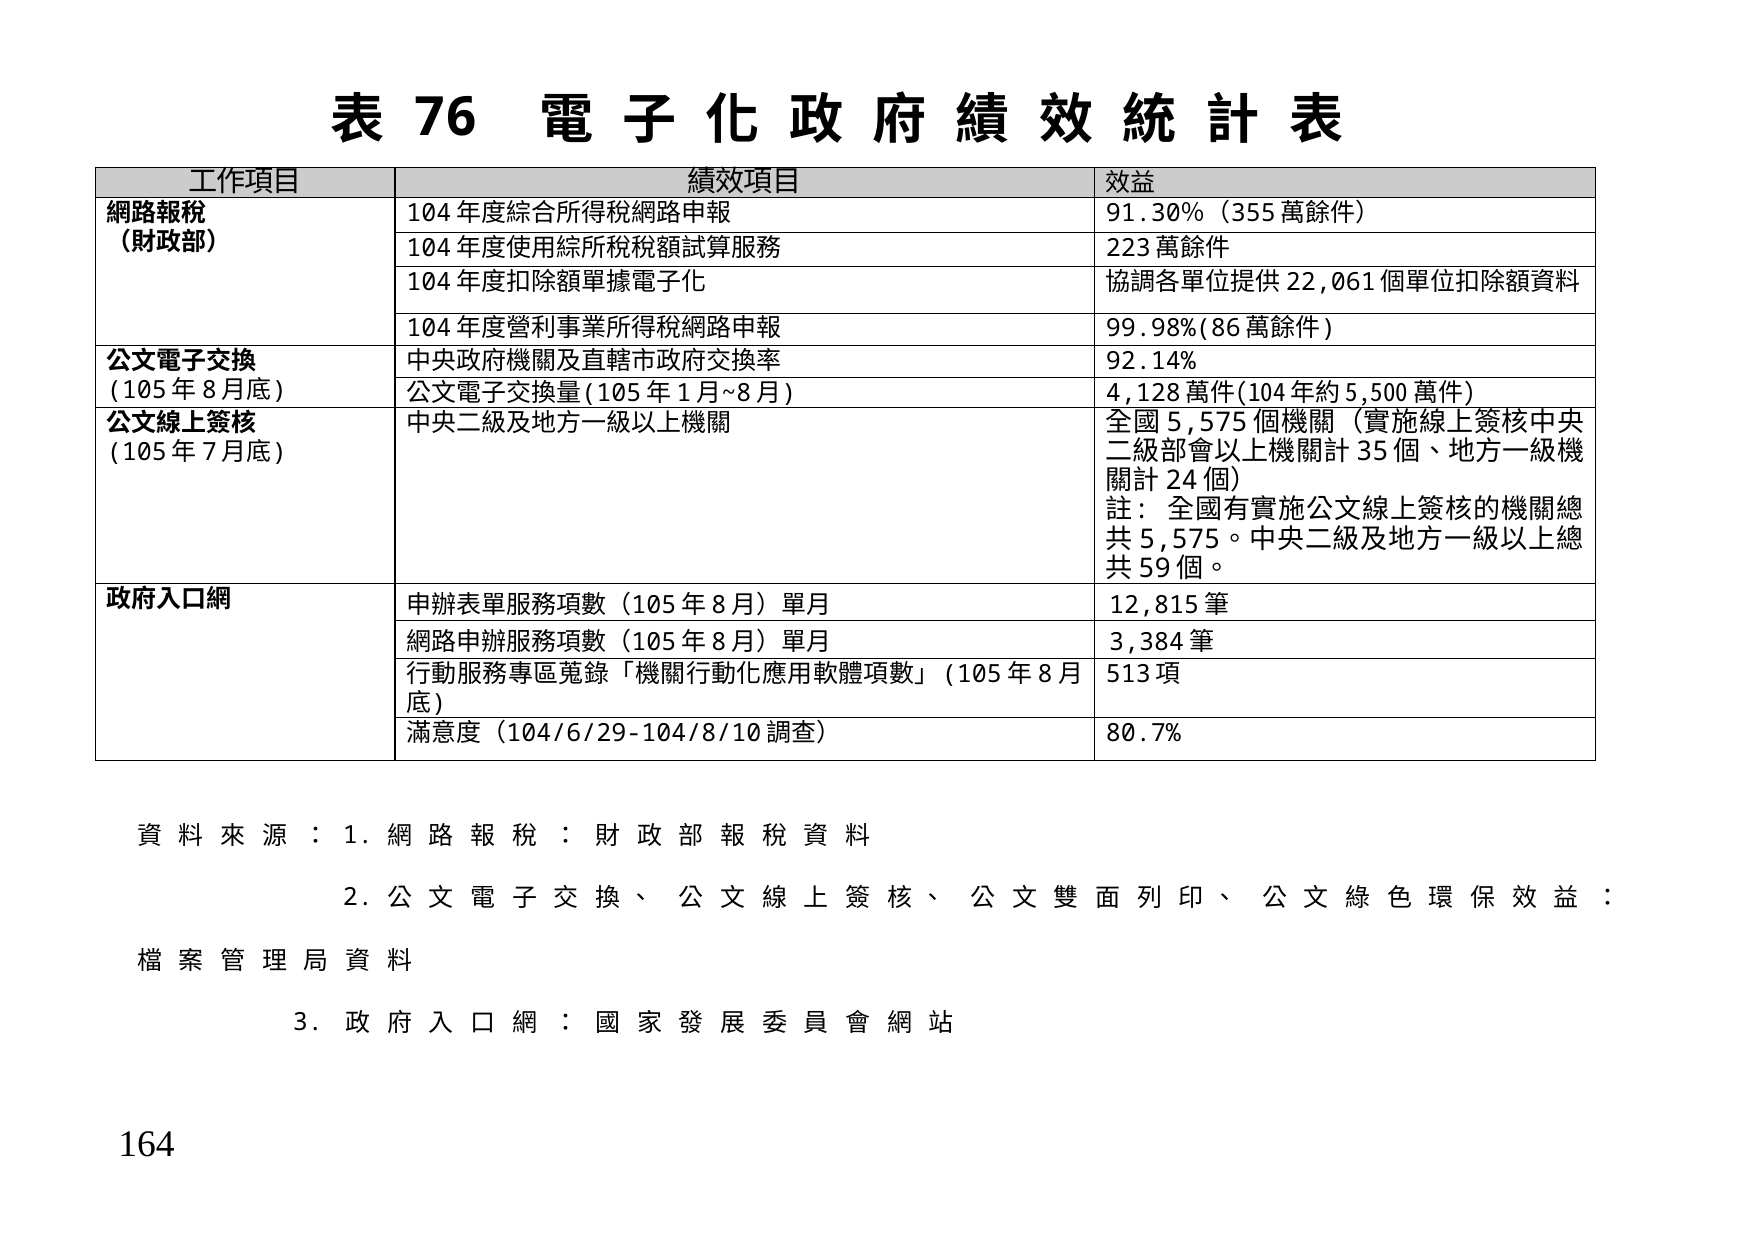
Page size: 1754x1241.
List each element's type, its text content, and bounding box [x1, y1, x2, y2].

table_cell 申辦表單服務項數（105年8月）單月 [396, 584, 1094, 620]
table_cell 政府入口網 [96, 584, 394, 760]
table_cell 公文電子交換 (105年8月底) [96, 346, 394, 407]
table_cell 滿意度（104/6/29-104/8/10調查） [396, 718, 1094, 760]
table_cell 4,128萬件(104年約5,500萬件) [1095, 378, 1595, 407]
table_cell 公文線上簽核 (105年7月底) [96, 408, 394, 583]
table_cell 中央二級及地方一級以上機關 [396, 408, 1094, 583]
table_cell 92.14% [1095, 346, 1595, 377]
text 資料來源：1.網路報稅：財政部報稅資料 [128, 792, 1628, 854]
text 3.政府入口網：國家發展委員會網站 [128, 979, 1628, 1042]
table_cell 網路報稅 （財政部） [96, 198, 394, 345]
table_cell 中央政府機關及直轄市政府交換率 [396, 346, 1094, 377]
table_header 工作項目 [96, 168, 394, 197]
table_cell 協調各單位提供22,061個單位扣除額資料 [1095, 267, 1595, 312]
table_cell 全國5,575個機關（實施線上簽核中央二級部會以上機關計35個、地方一級機關計24個） 註: 全國有實施公文線上簽核的機關總共5,575。中央二級及地方一級以上總共59個。 [1095, 408, 1595, 583]
table_header 績效項目 [396, 168, 1094, 197]
table_cell 104年度扣除額單據電子化 [396, 267, 1094, 312]
table_cell 104年度綜合所得稅網路申報 [396, 198, 1094, 232]
table_cell 91.30％（355萬餘件） [1095, 198, 1595, 232]
text 2.公文電子交換、公文線上簽核、公文雙面列印、公文綠色環保效益：檔案管理局資料 [128, 854, 1628, 979]
table_cell 公文電子交換量(105年1月~8月) [396, 378, 1094, 407]
table_cell 104年度使用綜所稅稅額試算服務 [396, 233, 1094, 266]
table_cell 513項 [1095, 659, 1595, 717]
table_header 效益 [1095, 168, 1595, 197]
table_cell 223萬餘件 [1095, 233, 1595, 266]
subtitle 表76 電子化政府績效統計表 [128, 42, 1628, 167]
table_cell 行動服務專區蒐錄「機關行動化應用軟體項數」(105年8月底) [396, 659, 1094, 717]
table_cell 104年度營利事業所得稅網路申報 [396, 314, 1094, 345]
table_cell 12,815筆 [1095, 584, 1595, 620]
table_cell 80.7% [1095, 718, 1595, 760]
table_cell 網路申辦服務項數（105年8月）單月 [396, 621, 1094, 658]
table_cell 99.98%(86萬餘件) [1095, 314, 1595, 345]
table_cell 3,384筆 [1095, 621, 1595, 658]
